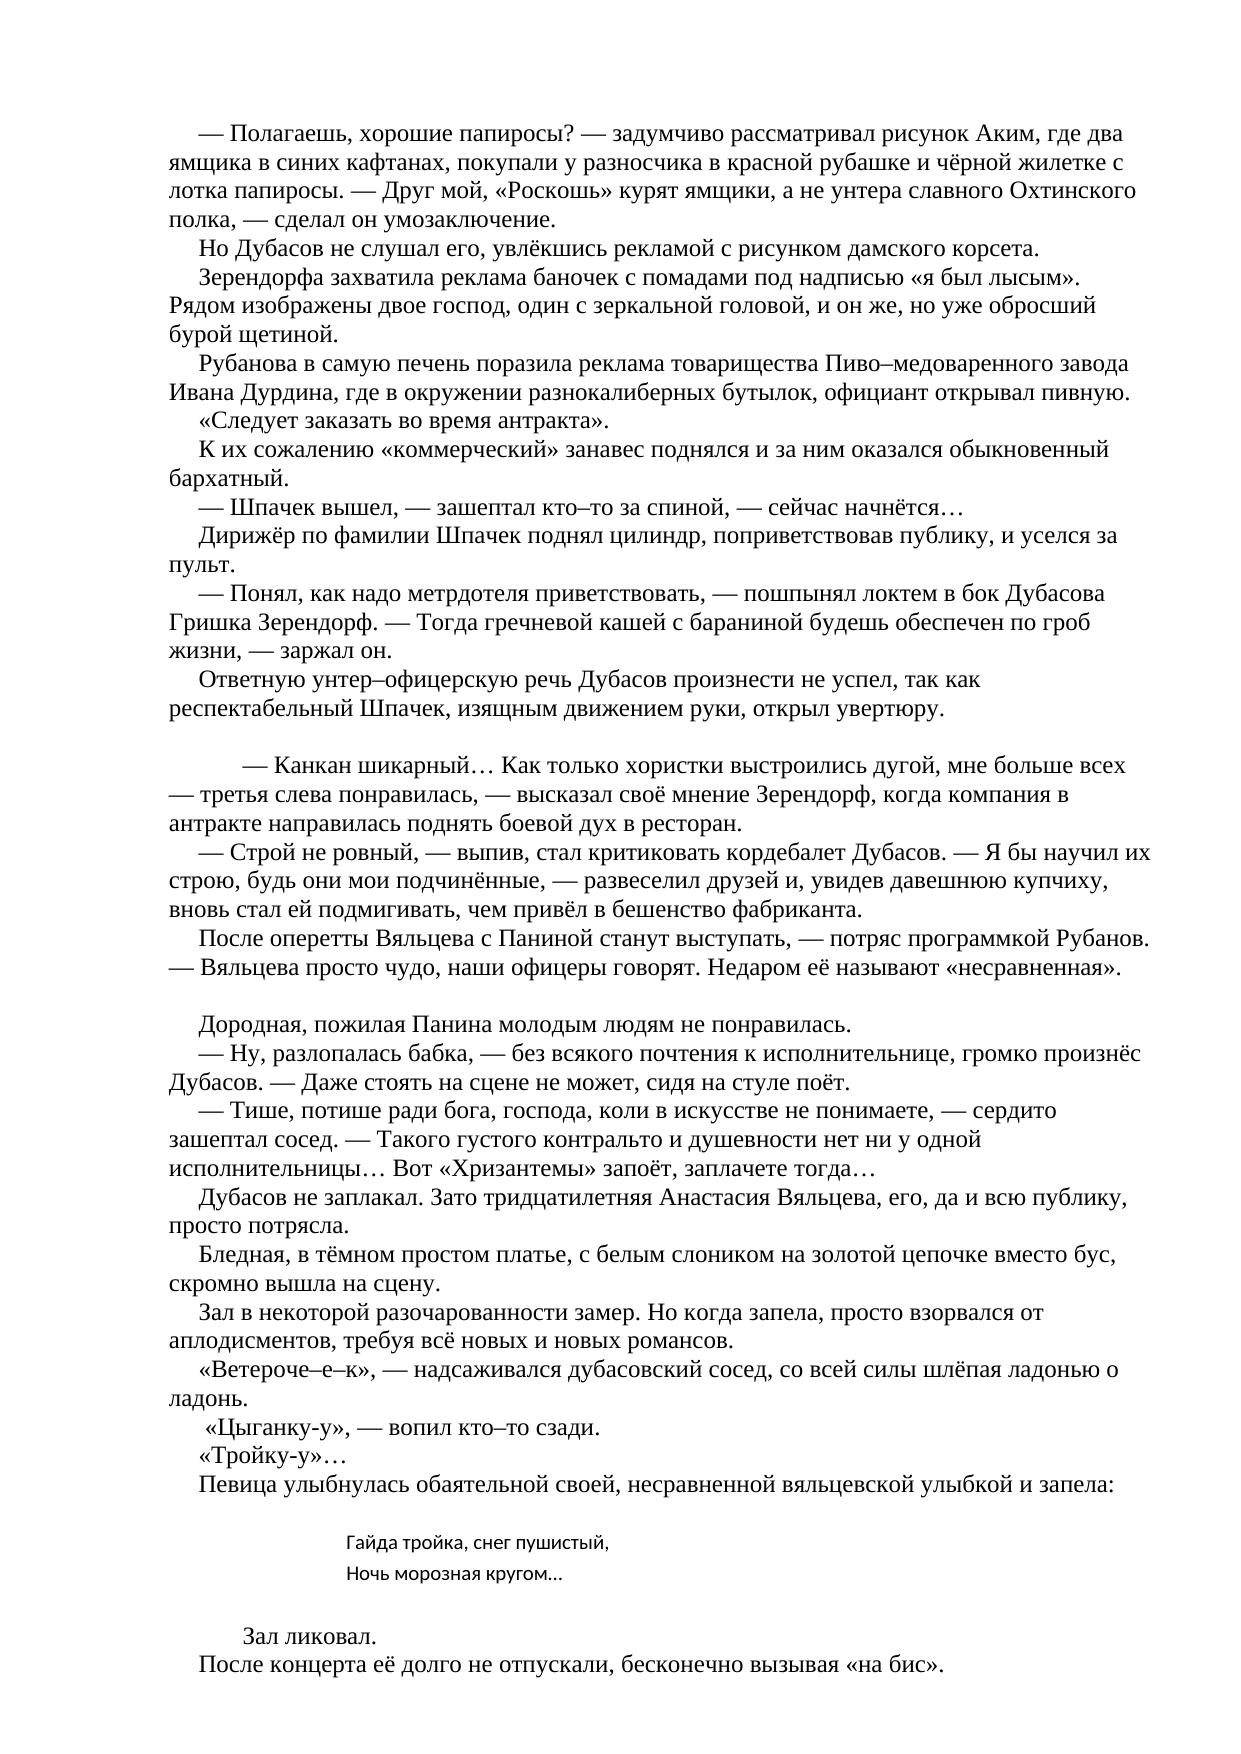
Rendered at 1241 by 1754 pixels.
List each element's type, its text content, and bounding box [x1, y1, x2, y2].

text — Канкан шикарный… Как только хористки выстроились дугой, мне больше всех — третья слева понравилась, — высказал своё мнение Зерендорф, когда компания в антракте направилась поднять боевой дух в ресторан. [169, 751, 1152, 837]
text Зал в некоторой разочарованности замер. Но когда запела, просто взорвался от аплодисментов, требуя всё новых и новых романсов. [169, 1297, 1152, 1354]
text После концерта её долго не отпускали, бесконечно вызывая «на бис». [169, 1649, 1152, 1678]
text — Понял, как надо метрдотеля приветствовать, — пошпынял локтем в бок Дубасова Гришка Зерендорф. — Тогда гречневой кашей с бараниной будешь обеспечен по гроб жизни, — заржал он. [169, 578, 1152, 664]
text «Ветероче–е–к», — надсаживался дубасовский сосед, со всей силы шлёпая ладонью о ладонь. [169, 1354, 1152, 1412]
text «Цыганку-у», — вопил кто–то сзади. [169, 1412, 1152, 1441]
text — Строй не ровный, — выпив, стал критиковать кордебалет Дубасов. — Я бы научил их строю, будь они мои подчинённые, — развеселил друзей и, увидев давешнюю купчиху, вновь стал ей подмигивать, чем привёл в бешенство фабриканта. [169, 837, 1152, 923]
text Бледная, в тёмном простом платье, с белым слоником на золотой цепочке вместо бус, скромно вышла на сцену. [169, 1239, 1152, 1297]
text Но Дубасов не слушал его, увлёкшись рекламой с рисунком дамского корсета. [169, 233, 1152, 262]
text Дородная, пожилая Панина молодым людям не понравилась. [169, 1009, 1152, 1038]
text Ночь морозная кругом… [346, 1561, 974, 1586]
text Гайда тройка, снег пушистый, [346, 1529, 974, 1555]
text — Шпачек вышел, — зашептал кто–то за спиной, — сейчас начнётся… [169, 492, 1152, 521]
text — Тише, потише ради бога, господа, коли в искусстве не понимаете, — сердито зашептал сосед. — Такого густого контральто и душевности нет ни у одной исполнительницы… Вот «Хризантемы» запоёт, заплачете тогда… [169, 1096, 1152, 1182]
text Ответную унтер–офицерскую речь Дубасов произнести не успел, так как респектабельный Шпачек, изящным движением руки, открыл увертюру. [169, 664, 1152, 722]
text — Ну, разлопалась бабка, — без всякого почтения к исполнительнице, громко произнёс Дубасов. — Даже стоять на сцене не может, сидя на стуле поёт. [169, 1038, 1152, 1096]
text Зерендорфа захватила реклама баночек с помадами под надписью «я был лысым». Рядом изображены двое господ, один с зеркальной головой, и он же, но уже обросший бурой щетиной. [169, 262, 1152, 348]
text «Следует заказать во время антракта». [169, 406, 1152, 434]
text После оперетты Вяльцева с Паниной станут выступать, — потряс программкой Рубанов. — Вяльцева просто чудо, наши офицеры говорят. Недаром её называют «несравненная». [169, 923, 1152, 981]
text К их сожалению «коммерческий» занавес поднялся и за ним оказался обыкновенный бархатный. [169, 434, 1152, 492]
text «Тройку-у»… [169, 1441, 1152, 1469]
text Рубанова в самую печень поразила реклама товарищества Пиво–медоваренного завода Ивана Дурдина, где в окружении разнокалиберных бутылок, официант открывал пивную. [169, 348, 1152, 406]
text Дирижёр по фамилии Шпачек поднял цилиндр, поприветствовав публику, и уселся за пульт. [169, 521, 1152, 578]
text Певица улыбнулась обаятельной своей, несравненной вяльцевской улыбкой и запела: [169, 1469, 1152, 1498]
text — Полагаешь, хорошие папиросы? — задумчиво рассматривал рисунок Аким, где два ямщика в синих кафтанах, покупали у разносчика в красной рубашке и чёрной жилетке с лотка папиросы. — Друг мой, «Роскошь» курят ямщики, а не унтера славного Охтинского полка, — сделал он умозаключение. [169, 118, 1152, 233]
text Дубасов не заплакал. Зато тридцатилетняя Анастасия Вяльцева, его, да и всю публику, просто потрясла. [169, 1182, 1152, 1239]
text Зал ликовал. [169, 1621, 1152, 1649]
